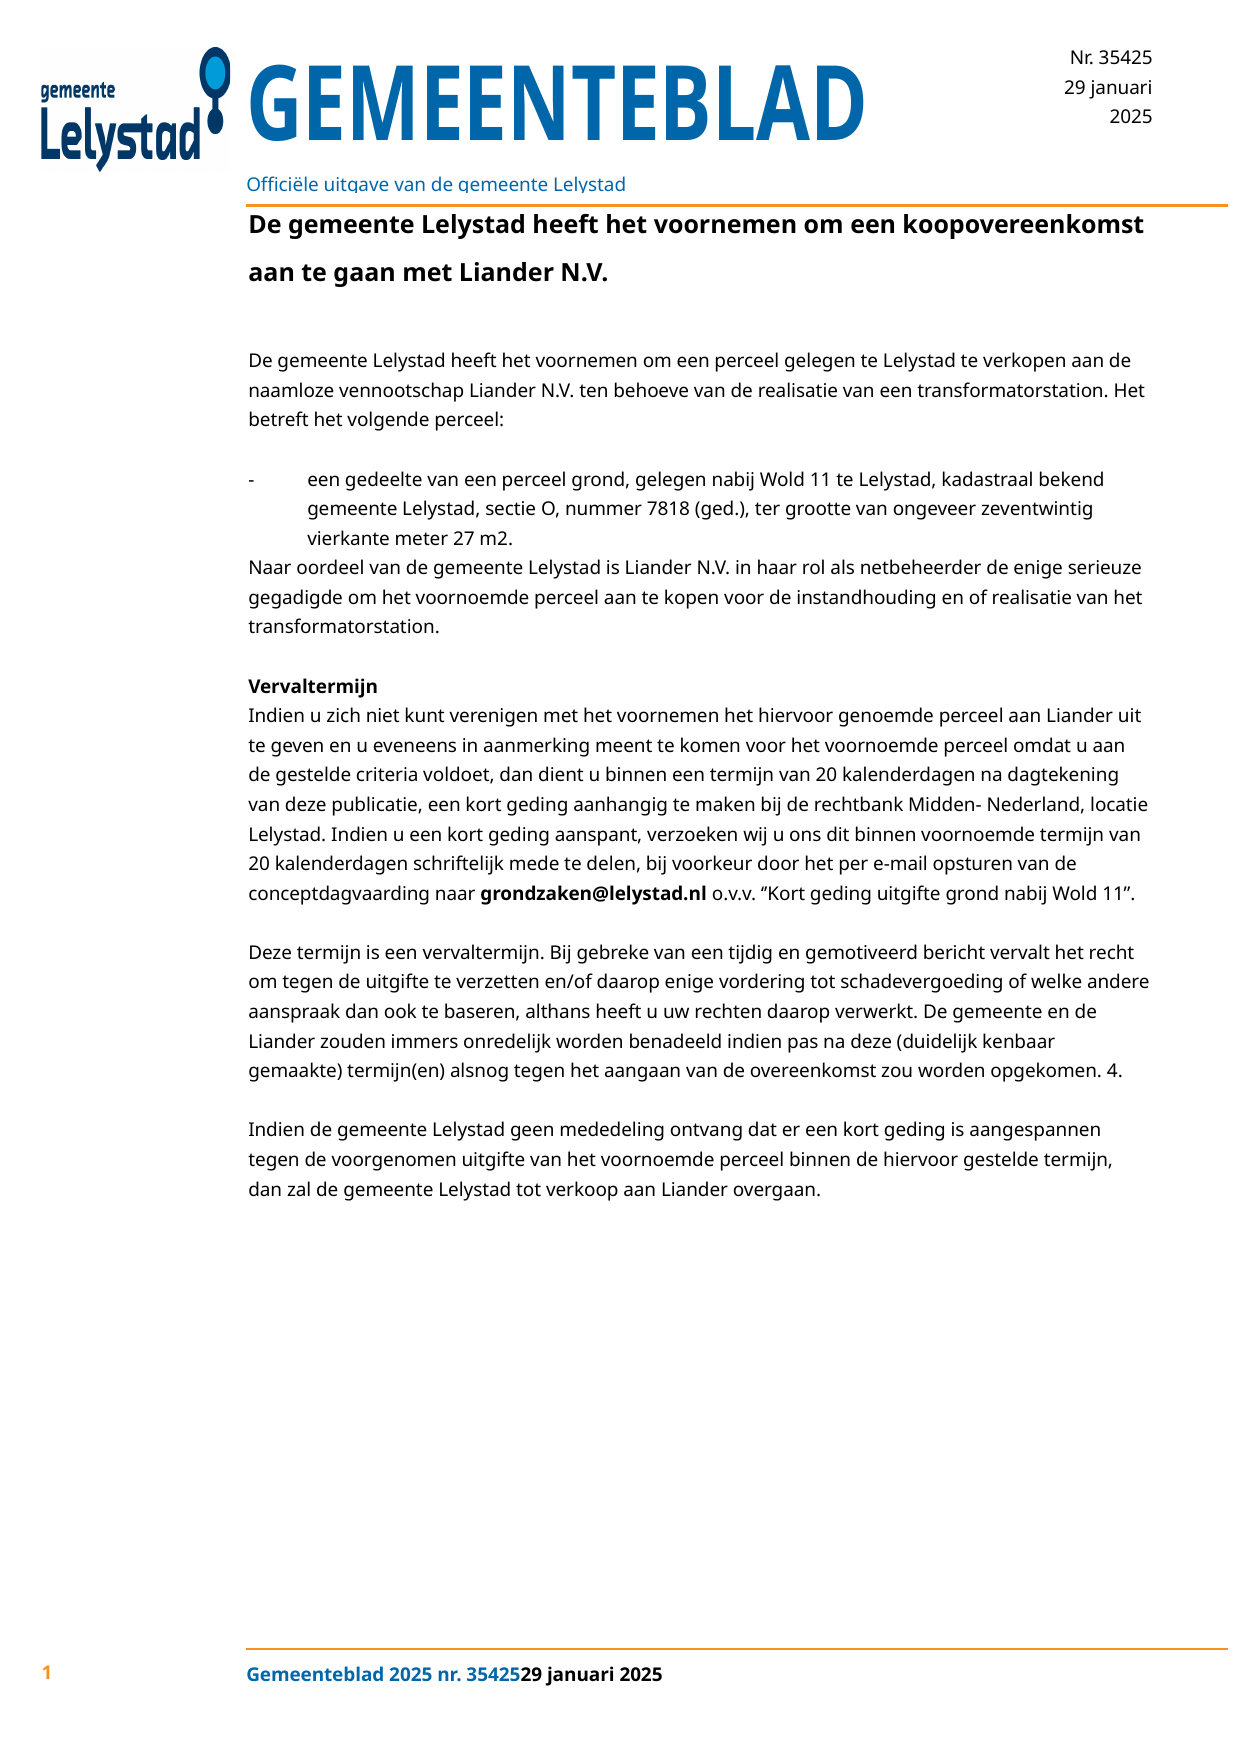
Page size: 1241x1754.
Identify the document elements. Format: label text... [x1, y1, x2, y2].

text De gemeente Lelystad heeft het voornemen om een perceel gelegen te Lelystad te verkopen aan de naamloze vennootschap Liander N.V. ten behoeve van de realisatie van een transformatorstation. Het betreft het volgende perceel: [248, 347, 1152, 432]
text Naar oordeel van de gemeente Lelystad is Liander N.V. in haar rol als netbeheerder de enige serieuze gegadigde om het voornoemde perceel aan te kopen voor de instandhouding en of realisatie van het transformatorstation. [248, 554, 1152, 639]
text Vervaltermijn [248, 673, 1152, 699]
text Indien u zich niet kunt verenigen met het voornemen het hiervoor genoemde perceel aan Liander uit te geven en u eveneens in aanmerking meent te komen voor het voornoemde perceel omdat u aan de gestelde criteria voldoet, dan dient u binnen een termijn van 20 kalenderdagen na dagtekening van deze publicatie, een kort geding aanhangig te maken bij de rechtbank Midden- Nederland, locatie Lelystad. Indien u een kort geding aanspant, verzoeken wij u ons dit binnen voornoemde termijn van 20 kalenderdagen schriftelijk mede te delen, bij voorkeur door het per e-mail opsturen van de conceptdagvaarding naar grondzaken@lelystad.nl o.v.v. ‘’Kort geding uitgifte grond nabij Wold 11’’. [248, 702, 1152, 906]
list een gedeelte van een perceel grond, gelegen nabij Wold 11 te Lelystad, kadastraal bekend gemeente Lelystad, sectie O, nummer 7818 (ged.), ter grootte van ongeveer zeventwintig vierkante meter 27 m2. [248, 466, 1152, 551]
text Indien de gemeente Lelystad geen mededeling ontvang dat er een kort geding is aangespannen tegen de voorgenomen uitgifte van het voornoemde perceel binnen de hiervoor gestelde termijn, dan zal de gemeente Lelystad tot verkoop aan Liander overgaan. [248, 1117, 1152, 1202]
text De gemeente Lelystad heeft het voornemen om een koopovereenkomst aan te gaan met Liander N.V. [248, 207, 1152, 288]
picture [41, 47, 231, 172]
text Deze termijn is een vervaltermijn. Bij gebreke van een tijdig en gemotiveerd bericht vervalt het recht om tegen de uitgifte te verzetten en/of daarop enige vordering tot schadevergoeding of welke andere aanspraak dan ook te baseren, althans heeft u uw rechten daarop verwerkt. De gemeente en de Liander zouden immers onredelijk worden benadeeld indien pas na deze (duidelijk kenbaar gemaakte) termijn(en) alsnog tegen het aangaan van de overeenkomst zou worden opgekomen. 4. [248, 939, 1152, 1083]
